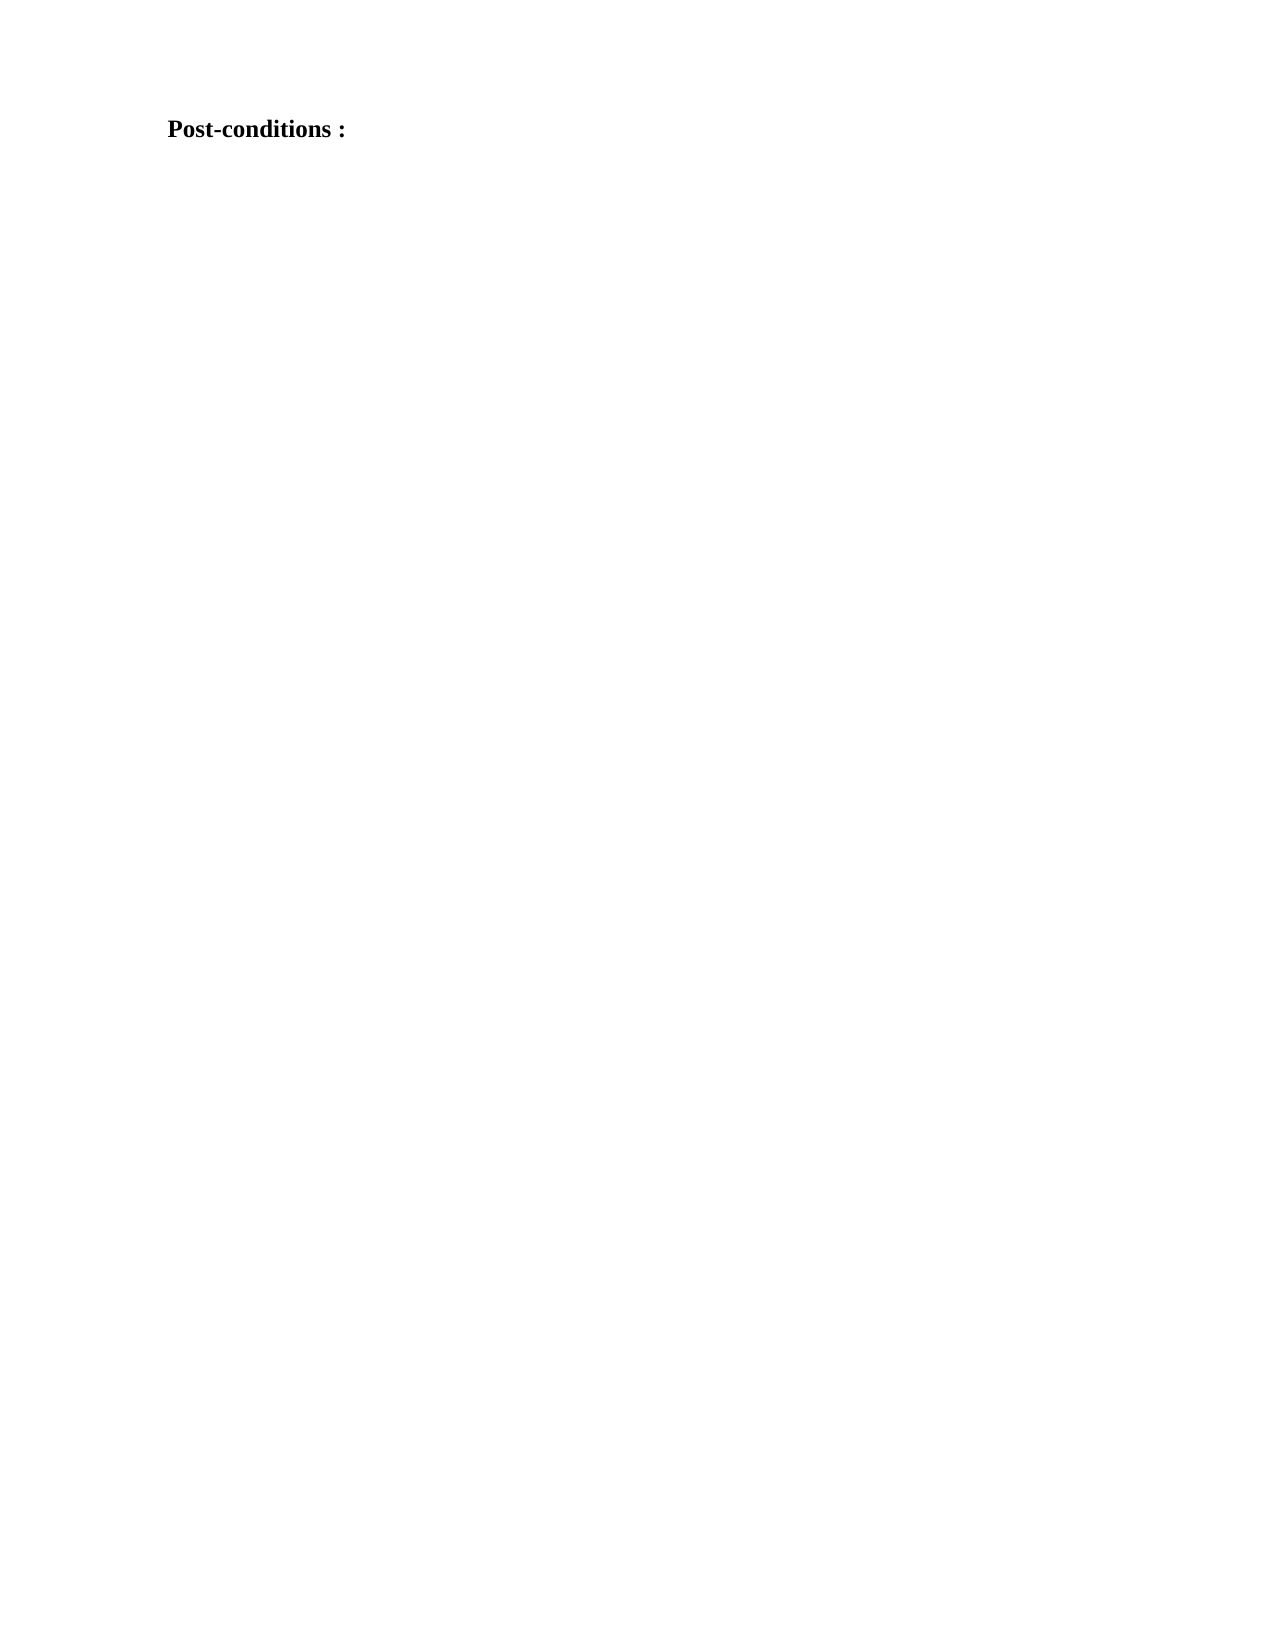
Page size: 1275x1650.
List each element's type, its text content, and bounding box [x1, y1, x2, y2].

table_header Post-conditions : [150, 109, 1125, 149]
